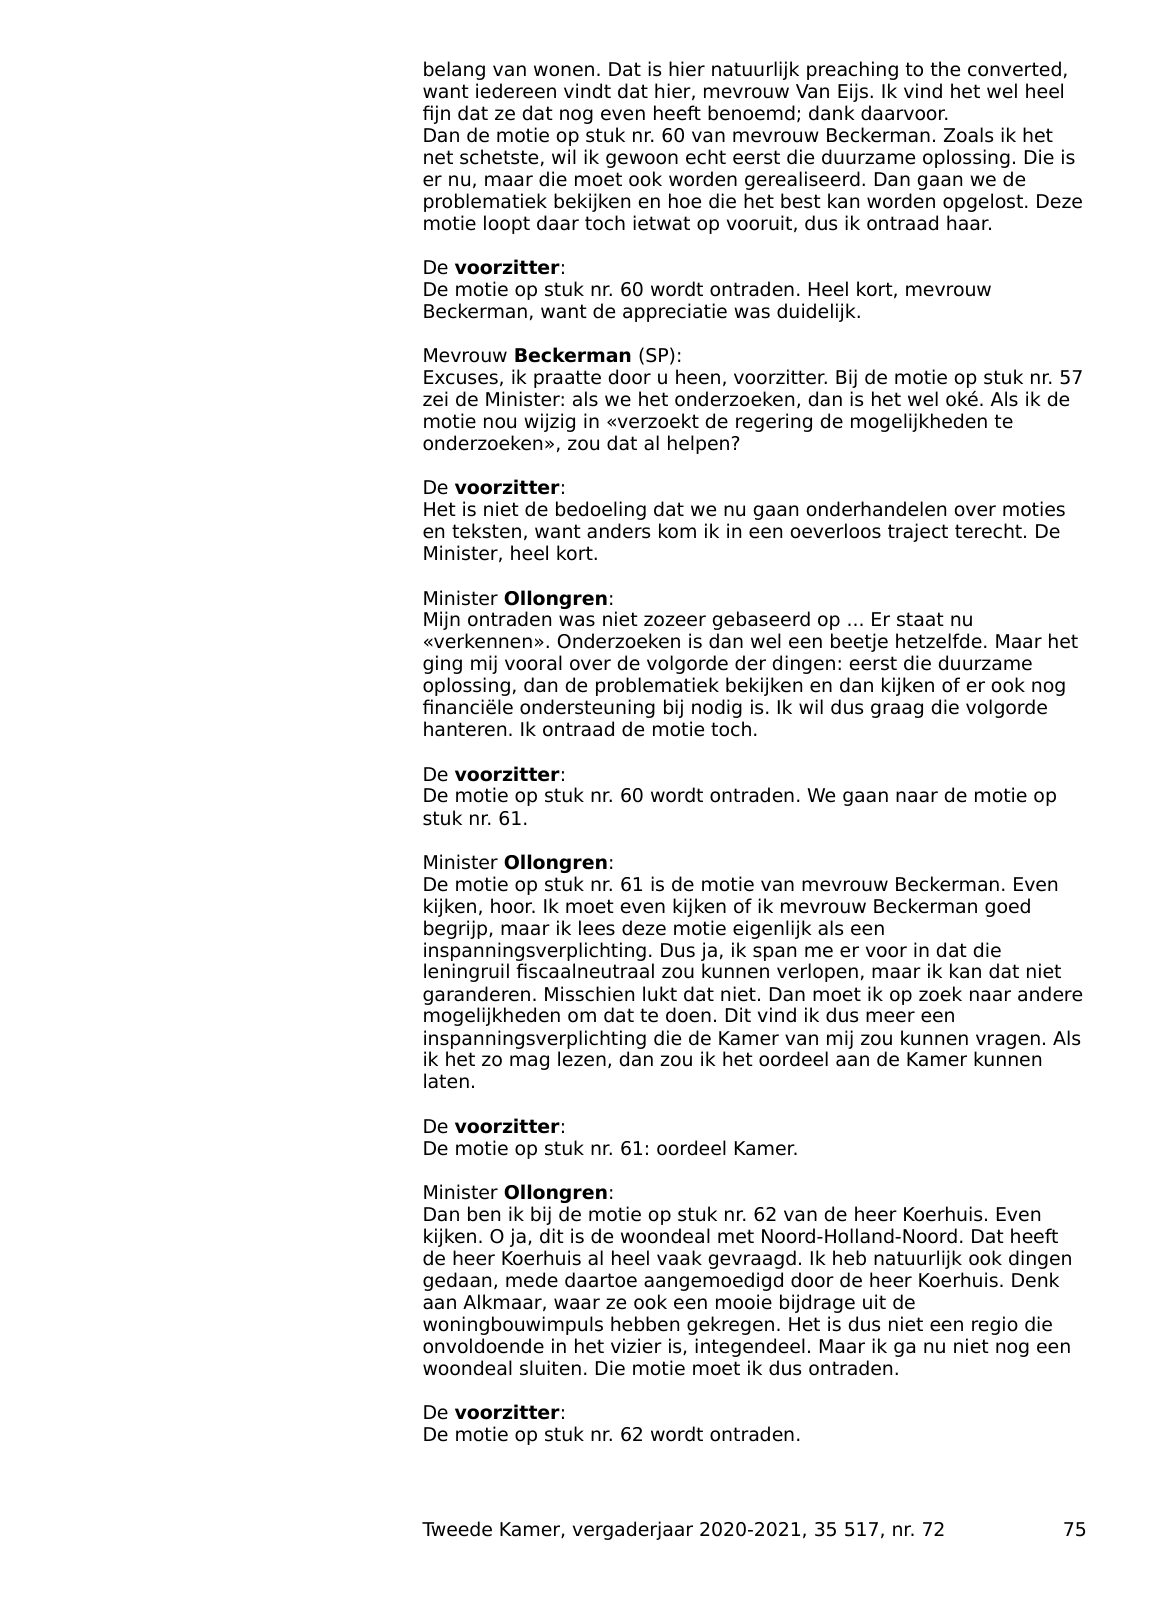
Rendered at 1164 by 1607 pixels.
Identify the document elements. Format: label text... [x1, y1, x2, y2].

text Dan ben ik bij de motie op stuk nr. 62 van de heer Koerhuis. Even kijken. O ja, dit is de woondeal met Noord-Holland-Noord. Dat heeft de heer Koerhuis al heel vaak gevraagd. Ik heb natuurlijk ook dingen gedaan, mede daartoe aangemoedigd door de heer Koerhuis. Denk aan Alkmaar, waar ze ook een mooie bijdrage uit de woningbouwimpuls hebben gekregen. Het is dus niet een regio die onvoldoende in het vizier is, integendeel. Maar ik ga nu niet nog een woondeal sluiten. Die motie moet ik dus ontraden. [422, 1204, 1087, 1379]
text De motie op stuk nr. 60 wordt ontraden. Heel kort, mevrouw Beckerman, want de appreciatie was duidelijk. [422, 279, 1087, 323]
text De voorzitter: [422, 257, 1087, 279]
text Mijn ontraden was niet zozeer gebaseerd op ... Er staat nu «verkennen». Onderzoeken is dan wel een beetje hetzelfde. Maar het ging mij vooral over de volgorde der dingen: eerst die duurzame oplossing, dan de problematiek bekijken en dan kijken of er ook nog financiële ondersteuning bij nodig is. Ik wil dus graag die volgorde hanteren. Ik ontraad de motie toch. [422, 609, 1087, 741]
text Het is niet de bedoeling dat we nu gaan onderhandelen over moties en teksten, want anders kom ik in een oeverloos traject terecht. De Minister, heel kort. [422, 499, 1087, 565]
text Dan de motie op stuk nr. 60 van mevrouw Beckerman. Zoals ik het net schetste, wil ik gewoon echt eerst die duurzame oplossing. Die is er nu, maar die moet ook worden gerealiseerd. Dan gaan we de problematiek bekijken en hoe die het best kan worden opgelost. Deze motie loopt daar toch ietwat op vooruit, dus ik ontraad haar. [422, 125, 1087, 235]
text De motie op stuk nr. 60 wordt ontraden. We gaan naar de motie op stuk nr. 61. [422, 785, 1087, 829]
text Excuses, ik praatte door u heen, voorzitter. Bij de motie op stuk nr. 57 zei de Minister: als we het onderzoeken, dan is het wel oké. Als ik de motie nou wijzig in «verzoekt de regering de mogelijkheden te onderzoeken», zou dat al helpen? [422, 367, 1087, 455]
text De voorzitter: [422, 1116, 1087, 1137]
text Minister Ollongren: [422, 1182, 1087, 1204]
text De voorzitter: [422, 763, 1087, 785]
text De voorzitter: [422, 1402, 1087, 1424]
text belang van wonen. Dat is hier natuurlijk preaching to the converted, want iedereen vindt dat hier, mevrouw Van Eijs. Ik vind het wel heel fijn dat ze dat nog even heeft benoemd; dank daarvoor. [422, 59, 1087, 125]
text Minister Ollongren: [422, 852, 1087, 873]
text Mevrouw Beckerman (SP): [422, 345, 1087, 367]
text De motie op stuk nr. 61 is de motie van mevrouw Beckerman. Even kijken, hoor. Ik moet even kijken of ik mevrouw Beckerman goed begrijp, maar ik lees deze motie eigenlijk als een inspanningsverplichting. Dus ja, ik span me er voor in dat die leningruil fiscaalneutraal zou kunnen verlopen, maar ik kan dat niet garanderen. Misschien lukt dat niet. Dan moet ik op zoek naar andere mogelijkheden om dat te doen. Dit vind ik dus meer een inspanningsverplichting die de Kamer van mij zou kunnen vragen. Als ik het zo mag lezen, dan zou ik het oordeel aan de Kamer kunnen laten. [422, 873, 1087, 1093]
text De motie op stuk nr. 61: oordeel Kamer. [422, 1137, 1087, 1159]
text Minister Ollongren: [422, 587, 1087, 609]
text De motie op stuk nr. 62 wordt ontraden. [422, 1424, 1087, 1446]
text De voorzitter: [422, 477, 1087, 499]
